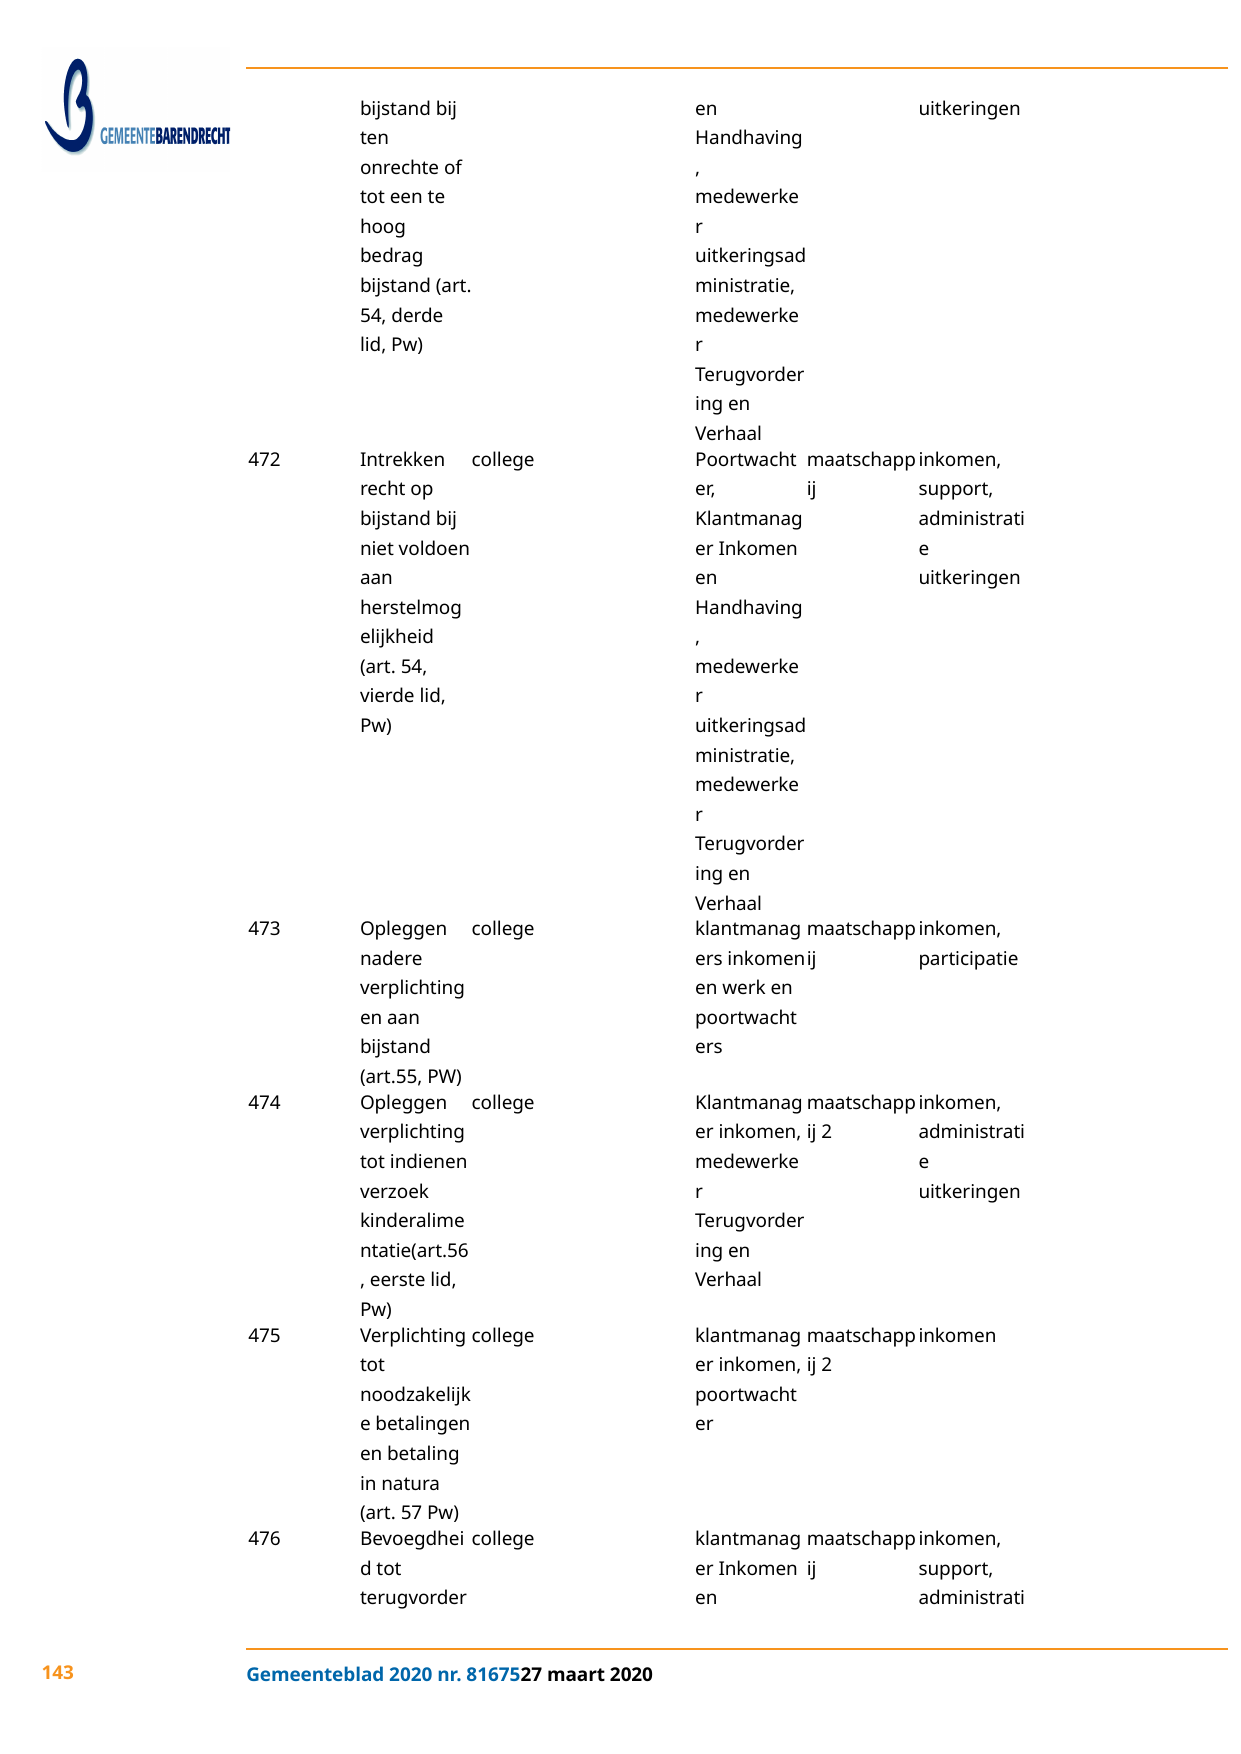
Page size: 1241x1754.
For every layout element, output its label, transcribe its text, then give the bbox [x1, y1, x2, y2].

table_cell [1030, 1089, 1152, 1322]
table_cell college [471, 1089, 583, 1322]
table_cell college [471, 1322, 583, 1525]
table_cell inkomen [918, 1322, 1030, 1525]
table_cell maatschappij [807, 915, 918, 1089]
table_cell [1030, 446, 1152, 915]
table_cell inkomen, participatie [918, 915, 1030, 1089]
table_cell maatschappij 2 [807, 1089, 918, 1322]
table_cell 473 [248, 915, 360, 1089]
table_cell college [471, 1525, 583, 1610]
picture [41, 47, 231, 172]
table_cell [1030, 1322, 1152, 1525]
table_cell Opleggen verplichting tot indienen verzoek kinderalimentatie(art.56, eerste lid, Pw) [360, 1089, 471, 1322]
table_cell maatschappij [807, 1525, 918, 1610]
table_cell inkomen, administratie uitkeringen [918, 1089, 1030, 1322]
table_cell klantmanagers inkomen en werk en poortwachters [695, 915, 807, 1089]
table_cell 476 [248, 1525, 360, 1610]
table_cell [583, 1089, 695, 1322]
table_cell 472 [248, 446, 360, 915]
table_cell bijstand bij ten onrechte of tot een te hoog bedrag bijstand (art. 54, derde lid, Pw) [360, 95, 471, 446]
table_cell 475 [248, 1322, 360, 1525]
table_cell Klantmanager inkomen, medewerker Terugvordering en Verhaal [695, 1089, 807, 1322]
table_cell Poortwachter, Klantmanager Inkomen en Handhaving, medewerker uitkeringsadministratie, medewerker Terugvordering en Verhaal [695, 446, 807, 915]
table_cell klantmanager inkomen, poortwachter [695, 1322, 807, 1525]
table_cell uitkeringen [918, 95, 1030, 446]
table_cell college [471, 446, 583, 915]
table_cell Bevoegdheid tot terugvorder [360, 1525, 471, 1610]
table_cell [583, 1525, 695, 1610]
table_cell [1030, 915, 1152, 1089]
table_cell [583, 1322, 695, 1525]
table_cell en Handhaving, medewerker uitkeringsadministratie, medewerker Terugvordering en Verhaal [695, 95, 807, 446]
table_cell Opleggen nadere verplichtingen aan bijstand (art.55, PW) [360, 915, 471, 1089]
table_cell maatschappij 2 [807, 1322, 918, 1525]
table_cell [1030, 1525, 1152, 1610]
table_cell [583, 95, 695, 446]
table_cell [583, 915, 695, 1089]
table_cell Intrekken recht op bijstand bij niet voldoen aan herstelmogelijkheid (art. 54, vierde lid, Pw) [360, 446, 471, 915]
table_cell [1030, 95, 1152, 446]
table_cell maatschappij [807, 446, 918, 915]
table_cell [807, 95, 918, 446]
table_cell [471, 95, 583, 446]
table_cell inkomen, support, administrati [918, 1525, 1030, 1610]
table_cell klantmanager Inkomen en [695, 1525, 807, 1610]
table_cell [248, 95, 360, 446]
table_cell [583, 446, 695, 915]
table_cell Verplichting tot noodzakelijke betalingen en betaling in natura (art. 57 Pw) [360, 1322, 471, 1525]
table_cell inkomen, support, administratie uitkeringen [918, 446, 1030, 915]
table_cell college [471, 915, 583, 1089]
table_cell 474 [248, 1089, 360, 1322]
